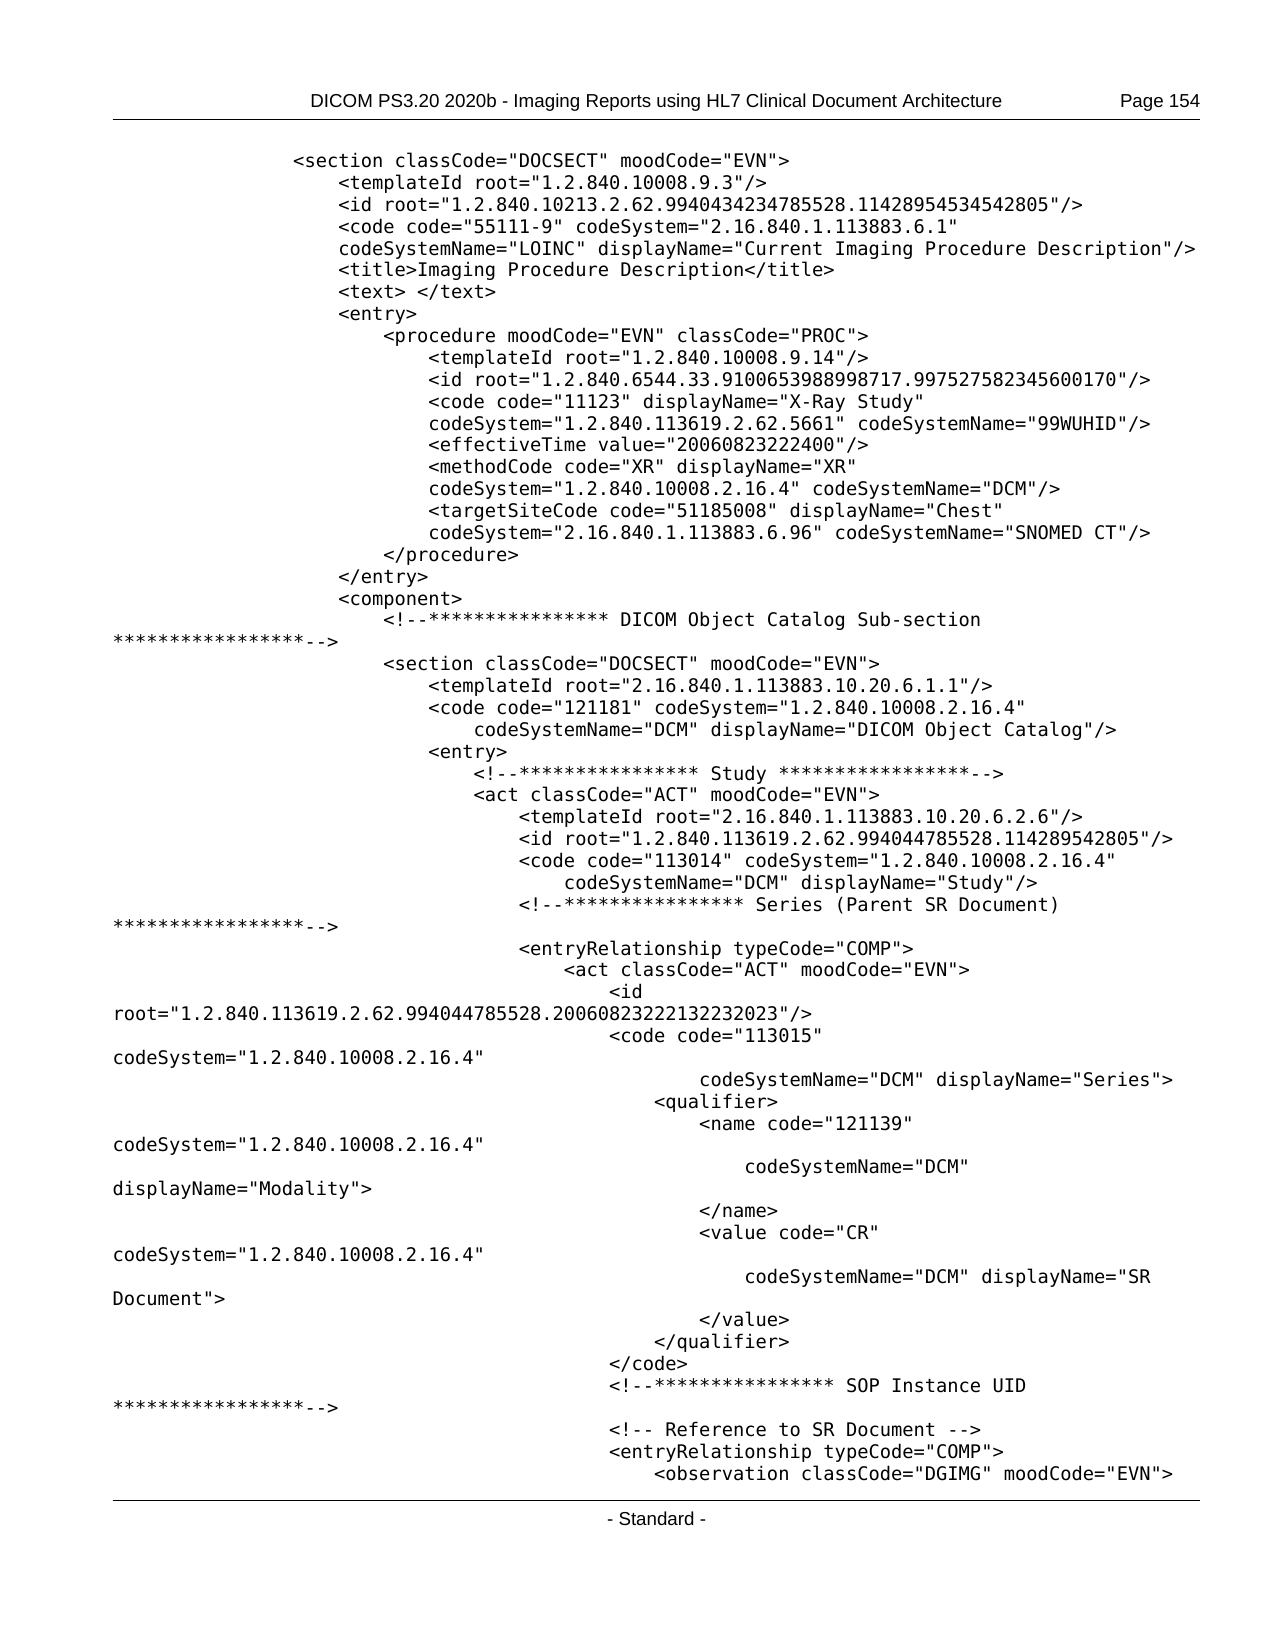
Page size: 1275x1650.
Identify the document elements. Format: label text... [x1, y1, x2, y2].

text <section classCode="DOCSECT" moodCode="EVN"> <templateId root="1.2.840.10008.9.3"/> <id root="1.2.840.10213.2.62.9940434234785528.11428954534542805"/> <code code="55111-9" codeSystem="2.16.840.1.113883.6.1" codeSystemName="LOINC" displayName="Current Imaging Procedure Description"/> <title>Imaging Procedure Description</title> <text> </text> <entry> <procedure moodCode="EVN" classCode="PROC"> <templateId root="1.2.840.10008.9.14"/> <id root="1.2.840.6544.33.9100653988998717.997527582345600170"/> <code code="11123" displayName="X-Ray Study" codeSystem="1.2.840.113619.2.62.5661" codeSystemName="99WUHID"/> <effectiveTime value="20060823222400"/> <methodCode code="XR" displayName="XR" codeSystem="1.2.840.10008.2.16.4" codeSystemName="DCM"/> <targetSiteCode code="51185008" displayName="Chest" codeSystem="2.16.840.1.113883.6.96" codeSystemName="SNOMED CT"/> </procedure> </entry> <component> <!--**************** DICOM Object Catalog Sub-section *****************--> <section classCode="DOCSECT" moodCode="EVN"> <templateId root="2.16.840.1.113883.10.20.6.1.1"/> <code code="121181" codeSystem="1.2.840.10008.2.16.4" codeSystemName="DCM" displayName="DICOM Object Catalog"/> <entry> <!--**************** Study *****************--> <act classCode="ACT" moodCode="EVN"> <templateId root="2.16.840.1.113883.10.20.6.2.6"/> <id root="1.2.840.113619.2.62.994044785528.114289542805"/> <code code="113014" codeSystem="1.2.840.10008.2.16.4" codeSystemName="DCM" displayName="Study"/> <!--**************** Series (Parent SR Document) *****************--> <entryRelationship typeCode="COMP"> <act classCode="ACT" moodCode="EVN"> <id root="1.2.840.113619.2.62.994044785528.20060823222132232023"/> <code code="113015" codeSystem="1.2.840.10008.2.16.4" codeSystemName="DCM" displayName="Series"> <qualifier> <name code="121139" codeSystem="1.2.840.10008.2.16.4" codeSystemName="DCM" displayName="Modality"> </name> <value code="CR" codeSystem="1.2.840.10008.2.16.4" codeSystemName="DCM" displayName="SR Document"> </value> </qualifier> </code> <!--**************** SOP Instance UID *****************--> <!-- Reference to SR Document --> <entryRelationship typeCode="COMP"> <observation classCode="DGIMG" moodCode="EVN"> [112, 150, 1200, 1484]
